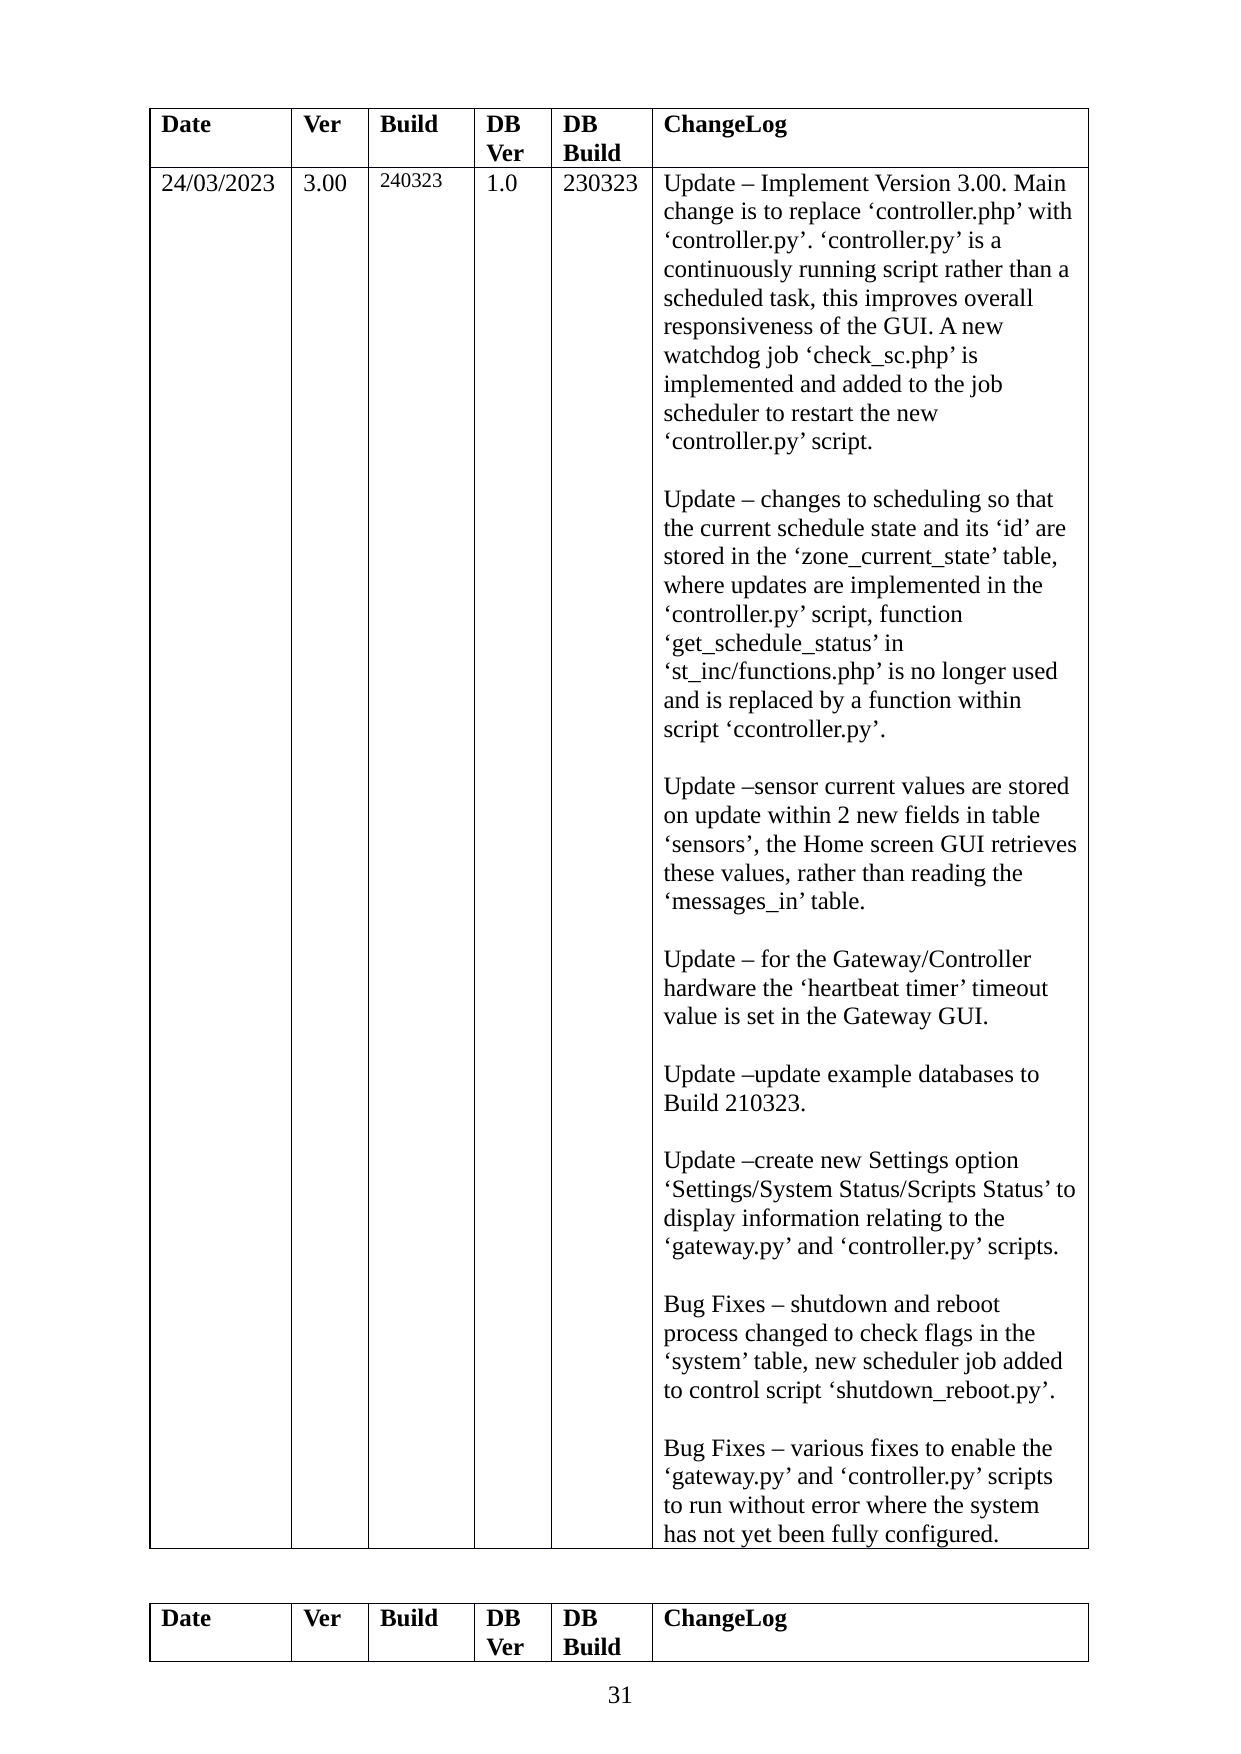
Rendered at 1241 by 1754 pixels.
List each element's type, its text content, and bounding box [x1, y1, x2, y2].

table_header DB Ver [475, 109, 551, 167]
table_header Date [151, 1604, 291, 1661]
table_cell 240323 [369, 168, 474, 1548]
table_header Ver [292, 1604, 368, 1661]
table_header DB Ver [475, 1604, 551, 1661]
table_cell 1.0 [475, 168, 551, 1548]
table_cell 230323 [552, 168, 652, 1548]
table_header DB Build [552, 109, 652, 167]
table_header Build [369, 109, 474, 167]
table_header ChangeLog [653, 109, 1088, 167]
table_header DB Build [552, 1604, 652, 1661]
table_header ChangeLog [653, 1604, 1088, 1661]
table_cell 24/03/2023 [151, 168, 291, 1548]
table_cell Update – Implement Version 3.00. Main change is to replace ‘controller.php’ with ‘controller.py’. ‘controller.py’ is a continuously running script rather than a scheduled task, this improves overall responsiveness of the GUI. A new watchdog job ‘check_sc.php’ is implemented and added to the job scheduler to restart the new ‘controller.py’ script. Update – changes to scheduling so that the current schedule state and its ‘id’ are stored in the ‘zone_current_state’ table, where updates are implemented in the ‘controller.py’ script, function ‘get_schedule_status’ in ‘st_inc/functions.php’ is no longer used and is replaced by a function within script ‘ccontroller.py’. Update –sensor current values are stored on update within 2 new fields in table ‘sensors’, the Home screen GUI retrieves these values, rather than reading the ‘messages_in’ table. Update – for the Gateway/Controller hardware the ‘heartbeat timer’ timeout value is set in the Gateway GUI. Update –update example databases to Build 210323. Update –create new Settings option ‘Settings/System Status/Scripts Status’ to display information relating to the ‘gateway.py’ and ‘controller.py’ scripts. Bug Fixes – shutdown and reboot process changed to check flags in the ‘system’ table, new scheduler job added to control script ‘shutdown_reboot.py’. Bug Fixes – various fixes to enable the ‘gateway.py’ and ‘controller.py’ scripts to run without error where the system has not yet been fully configured. [653, 168, 1088, 1548]
table_header Ver [292, 109, 368, 167]
table_header Build [369, 1604, 474, 1661]
table_header Date [151, 109, 291, 167]
table_cell 3.00 [292, 168, 368, 1548]
